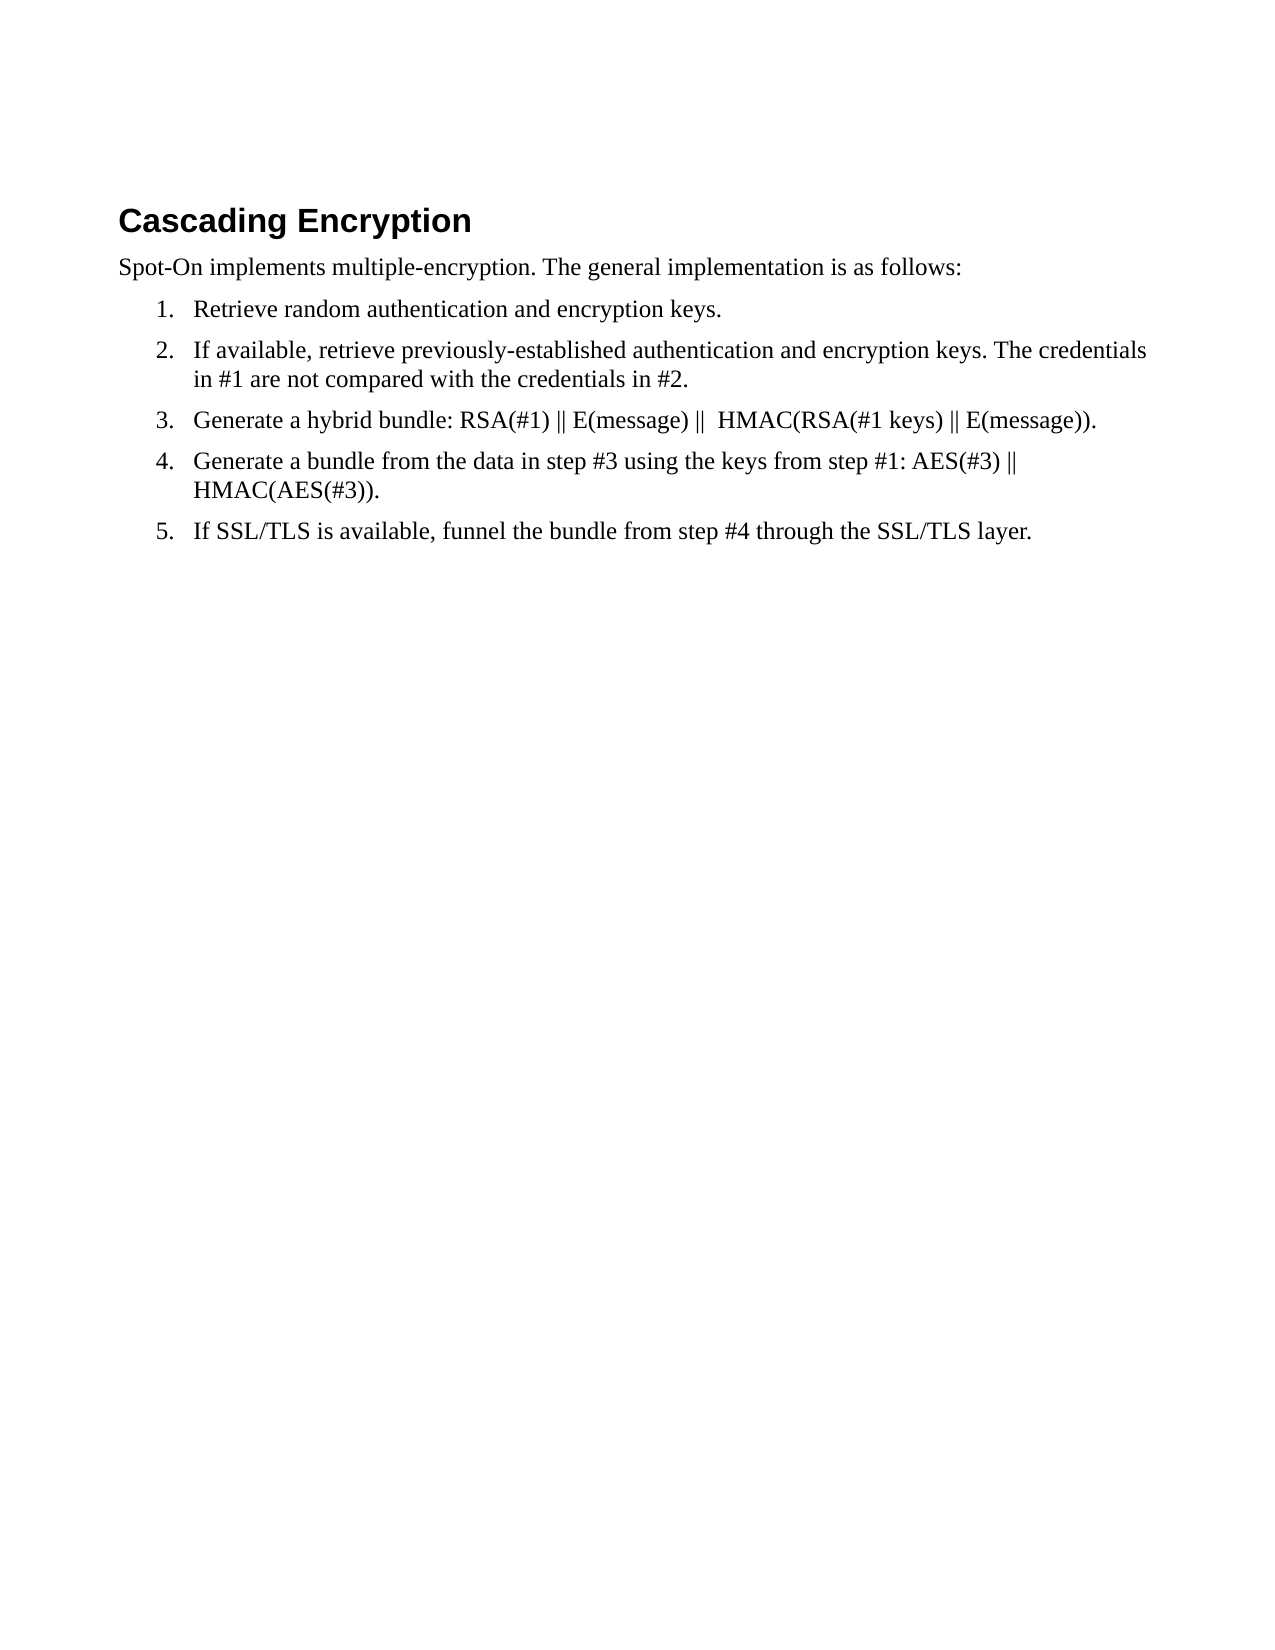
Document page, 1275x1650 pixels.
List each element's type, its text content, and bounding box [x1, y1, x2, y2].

list Retrieve random authentication and encryption keys. [156, 294, 1157, 322]
subtitle Cascading Encryption [118, 201, 1157, 240]
list Generate a hybrid bundle: RSA(#1) || E(message) || HMAC(RSA(#1 keys) || E(message)). [156, 405, 1157, 434]
list Generate a bundle from the data in step #3 using the keys from step #1: AES(#3) || HMAC(AES(#3)). [156, 446, 1157, 504]
list If SSL/TLS is available, funnel the bundle from step #4 through the SSL/TLS layer. [156, 516, 1157, 545]
text Spot-On implements multiple-encryption. The general implementation is as follows: [118, 252, 1157, 281]
list If available, retrieve previously-established authentication and encryption keys. The credentials in #1 are not compared with the credentials in #2. [156, 335, 1157, 392]
